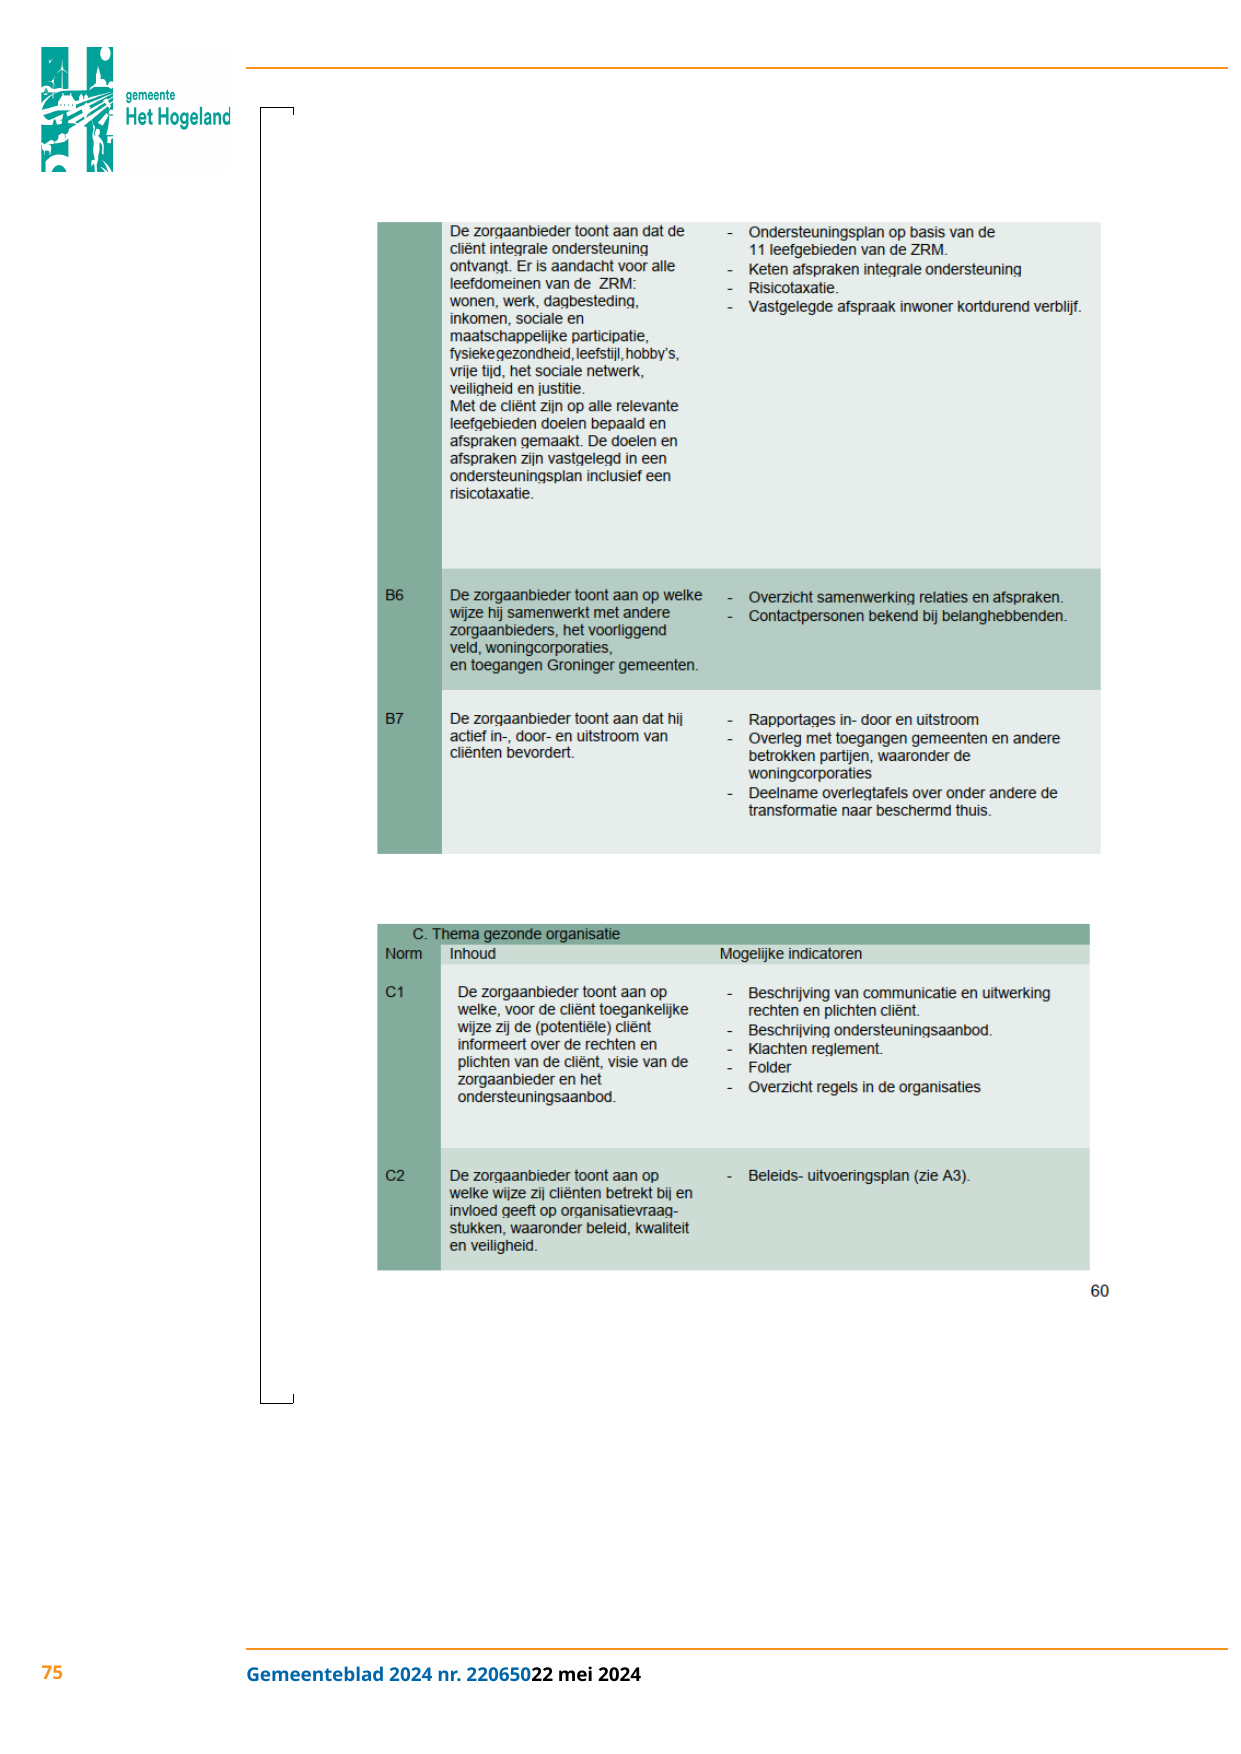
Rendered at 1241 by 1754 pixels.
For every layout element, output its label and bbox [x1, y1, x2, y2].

picture [41, 47, 231, 172]
picture [268, 115, 1173, 1394]
